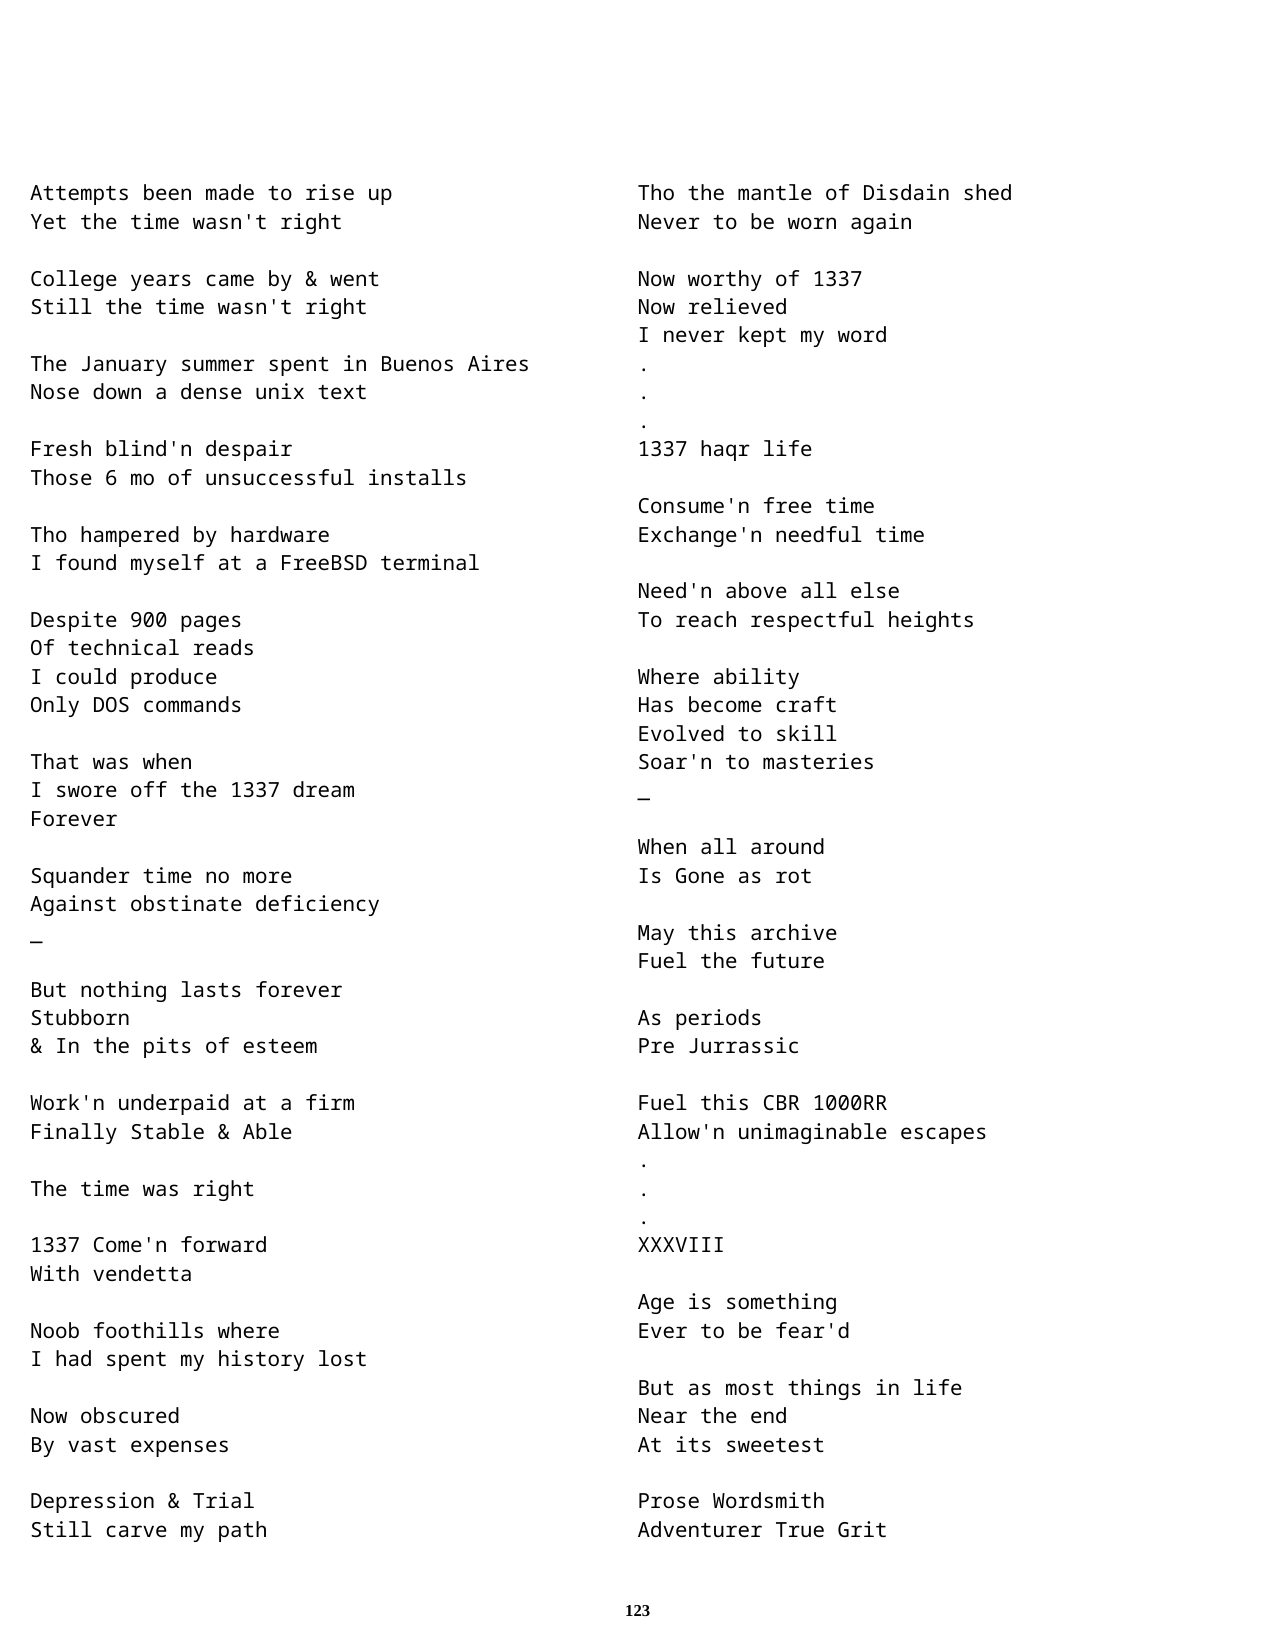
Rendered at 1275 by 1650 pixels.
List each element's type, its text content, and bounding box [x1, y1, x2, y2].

text Yet the time wasn't right [30, 207, 637, 235]
text By vast expenses [30, 1430, 637, 1458]
text Soar'n to masteries [637, 747, 1245, 776]
text Now obscured [30, 1401, 637, 1430]
text Tho hampered by hardware [30, 520, 637, 548]
text . [637, 1174, 1245, 1202]
text I could produce [30, 662, 637, 690]
text Now relieved [637, 292, 1245, 321]
text _ [30, 918, 637, 946]
text Only DOS commands [30, 690, 637, 719]
text Finally Stable & Able [30, 1117, 637, 1145]
text Stubborn [30, 1003, 637, 1032]
text Where ability [637, 662, 1245, 690]
text But nothing lasts forever [30, 975, 637, 1003]
text Never to be worn again [637, 207, 1245, 235]
text To reach respectful heights [637, 605, 1245, 633]
text Fuel the future [637, 946, 1245, 975]
text As periods [637, 1003, 1245, 1032]
text Pre Jurrassic [637, 1032, 1245, 1060]
text Need'n above all else [637, 577, 1245, 605]
text Depression & Trial [30, 1487, 637, 1515]
text . [637, 406, 1245, 434]
text At its sweetest [637, 1430, 1245, 1458]
text Still carve my path [30, 1515, 637, 1543]
text But as most things in life [637, 1373, 1245, 1401]
text Is Gone as rot [637, 861, 1245, 889]
text Work'n underpaid at a firm [30, 1088, 637, 1117]
text Tho the mantle of Disdain shed [637, 178, 1245, 207]
text . [637, 1145, 1245, 1174]
text Fuel this CBR 1000RR [637, 1088, 1245, 1117]
text XXXVIII [637, 1231, 1245, 1259]
text I swore off the 1337 dream [30, 776, 637, 804]
text May this archive [637, 918, 1245, 946]
text Noob foothills where [30, 1316, 637, 1344]
text Fresh blind'n despair [30, 434, 637, 463]
text Squander time no more [30, 861, 637, 889]
text Of technical reads [30, 633, 637, 662]
text . [637, 377, 1245, 406]
text Attempts been made to rise up [30, 178, 637, 207]
text _ [637, 776, 1245, 804]
text Prose Wordsmith [637, 1487, 1245, 1515]
text 1337 Come'n forward [30, 1231, 637, 1259]
text That was when [30, 747, 637, 776]
text Allow'n unimaginable escapes [637, 1117, 1245, 1145]
text Against obstinate deficiency [30, 889, 637, 918]
text When all around [637, 832, 1245, 861]
text Has become craft [637, 690, 1245, 719]
text The January summer spent in Buenos Aires [30, 349, 637, 377]
text Exchange'n needful time [637, 520, 1245, 548]
text Still the time wasn't right [30, 292, 637, 321]
text Forever [30, 804, 637, 832]
text Age is something [637, 1287, 1245, 1316]
text & In the pits of esteem [30, 1032, 637, 1060]
text Now worthy of 1337 [637, 264, 1245, 292]
text Consume'n free time [637, 491, 1245, 520]
text Nose down a dense unix text [30, 377, 637, 406]
text I had spent my history lost [30, 1344, 637, 1373]
text College years came by & went [30, 264, 637, 292]
text With vendetta [30, 1259, 637, 1287]
text Adventurer True Grit [637, 1515, 1245, 1543]
text 1337 haqr life [637, 434, 1245, 463]
text I found myself at a FreeBSD terminal [30, 548, 637, 577]
text Despite 900 pages [30, 605, 637, 633]
text . [637, 1202, 1245, 1231]
text Ever to be fear'd [637, 1316, 1245, 1344]
text Those 6 mo of unsuccessful installs [30, 463, 637, 491]
text Near the end [637, 1401, 1245, 1430]
text The time was right [30, 1174, 637, 1202]
text I never kept my word [637, 321, 1245, 349]
text Evolved to skill [637, 719, 1245, 747]
text . [637, 349, 1245, 377]
